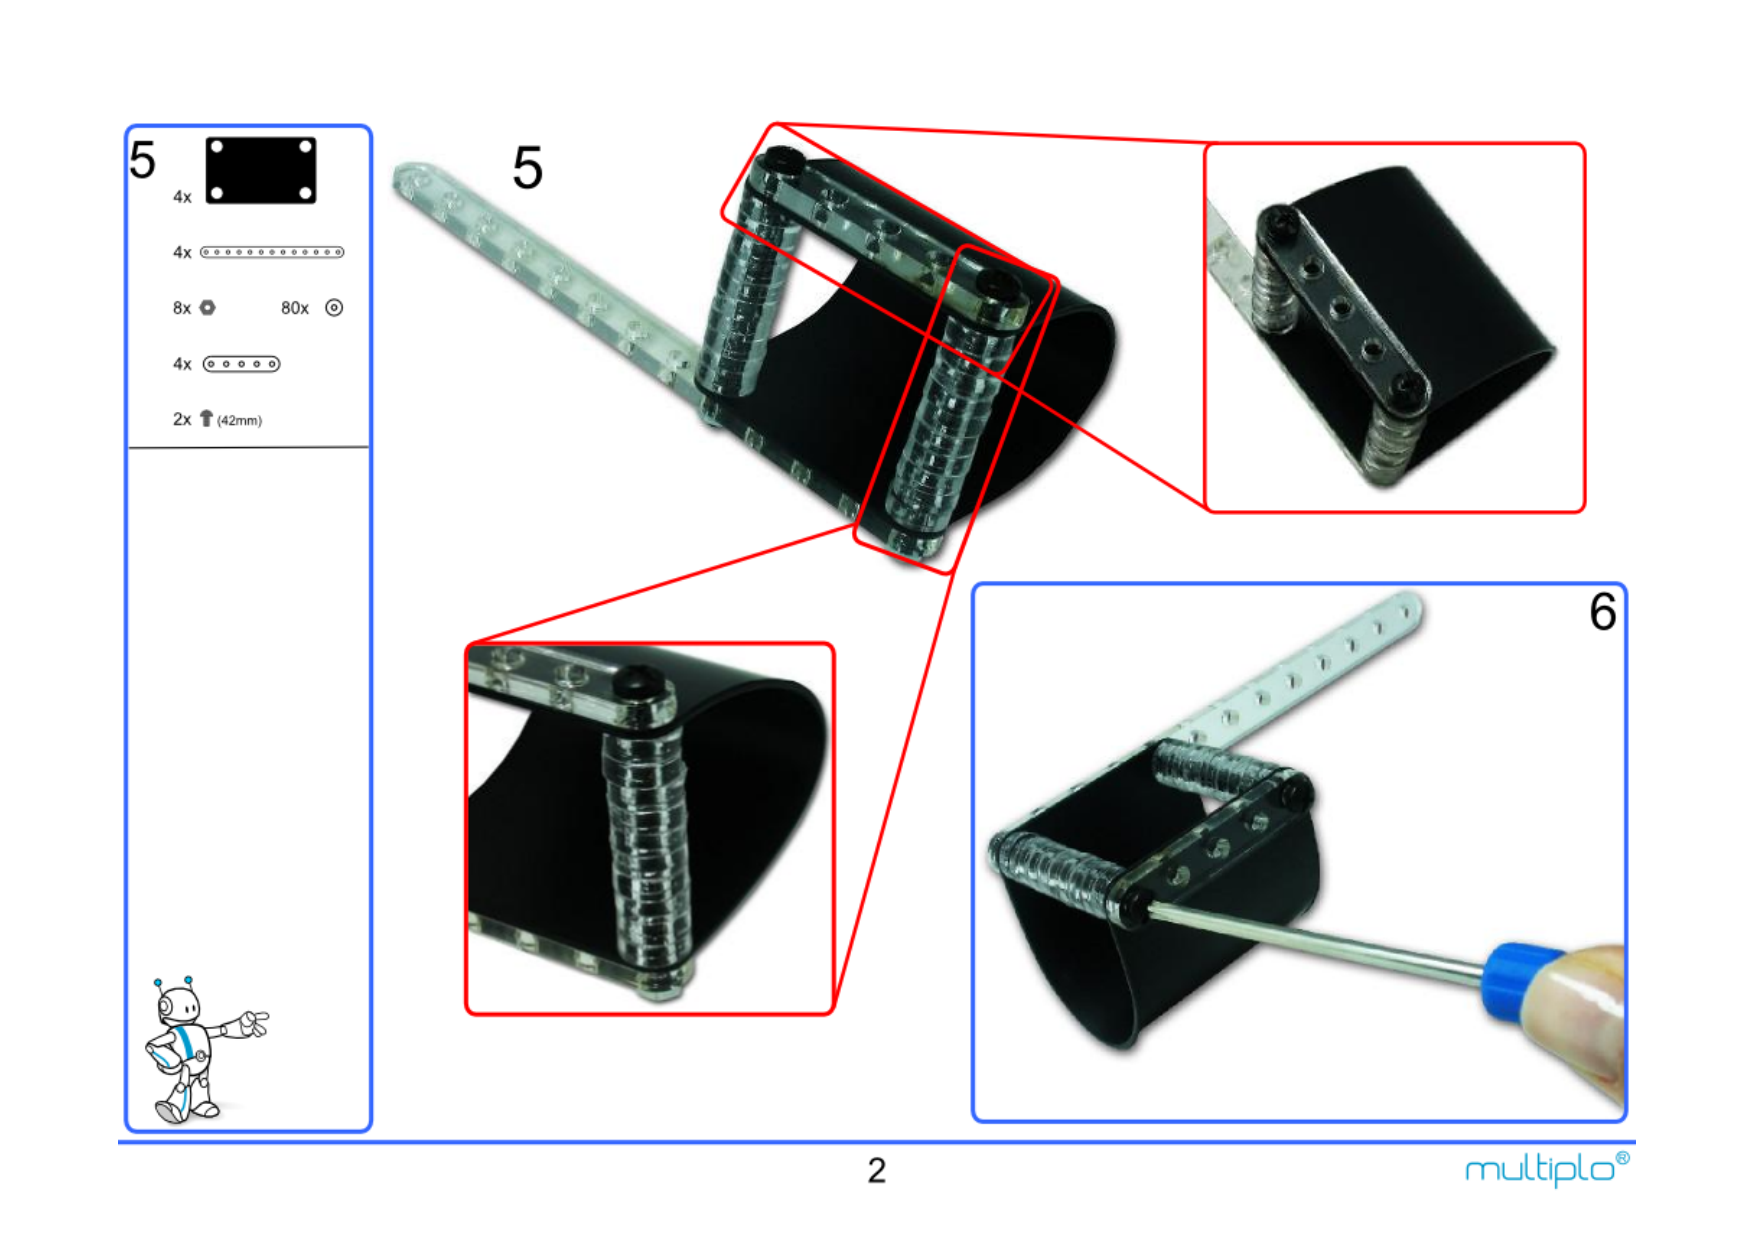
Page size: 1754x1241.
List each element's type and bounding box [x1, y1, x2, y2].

picture [118, 118, 1636, 1192]
